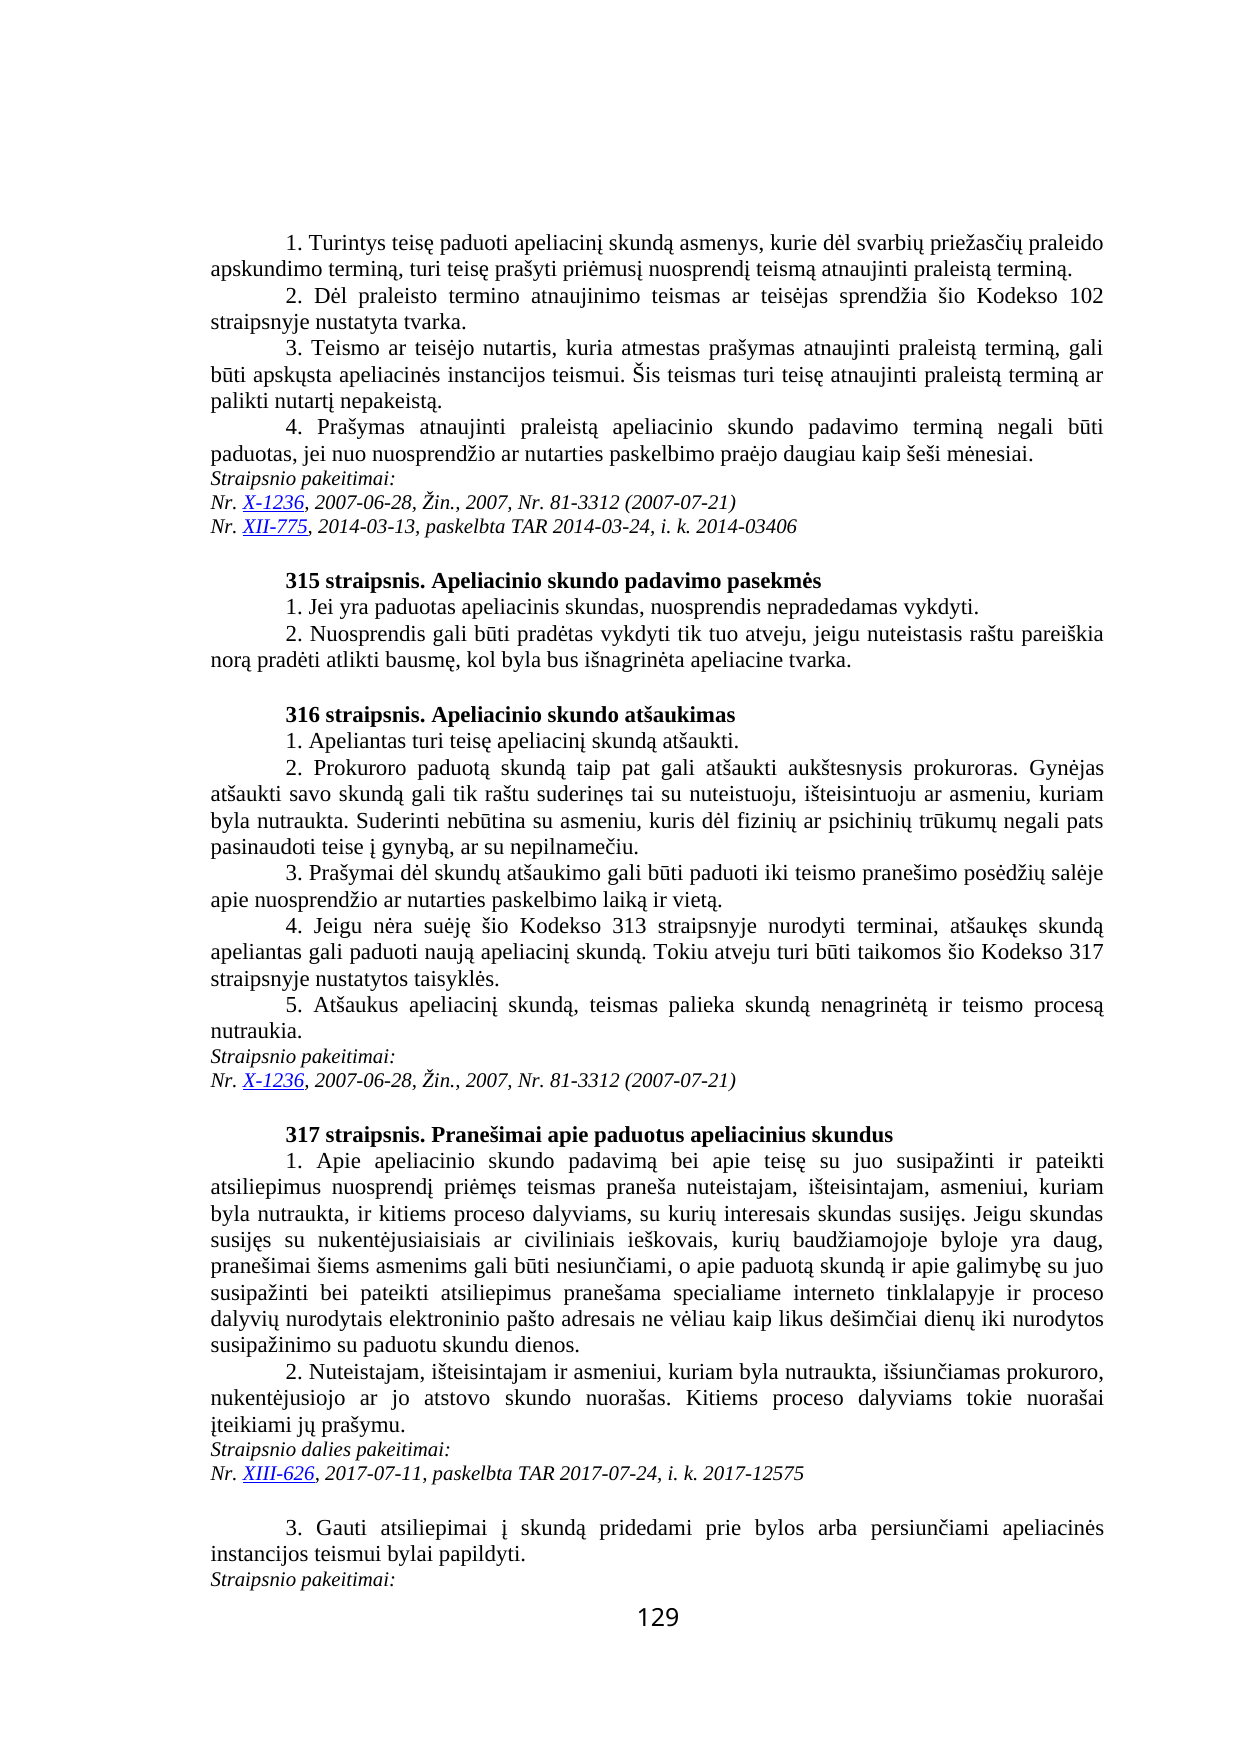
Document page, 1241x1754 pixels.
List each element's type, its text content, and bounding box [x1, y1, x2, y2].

text Nr. X-1236, 2007-06-28, Žin., 2007, Nr. 81-3312 (2007-07-21) [210, 490, 1105, 514]
text 3. Prašymai dėl skundų atšaukimo gali būti paduoti iki teismo pranešimo posėdžių salėje apie nuosprendžio ar nutarties paskelbimo laiką ir vietą. [210, 859, 1105, 912]
text 3. Teismo ar teisėjo nutartis, kuria atmestas prašymas atnaujinti praleistą terminą, gali būti apskųsta apeliacinės instancijos teismui. Šis teismas turi teisę atnaujinti praleistą terminą ar palikti nutartį nepakeistą. [210, 334, 1105, 413]
text 315 straipsnis. Apeliacinio skundo padavimo pasekmės [210, 567, 1105, 593]
text Straipsnio dalies pakeitimai: [210, 1437, 1105, 1461]
text 3. Gauti atsiliepimai į skundą pridedami prie bylos arba persiunčiami apeliacinės instancijos teismui bylai papildyti. [210, 1514, 1105, 1567]
text Nr. X-1236, 2007-06-28, Žin., 2007, Nr. 81-3312 (2007-07-21) [210, 1068, 1105, 1092]
text 2. Nuteistajam, išteisintajam ir asmeniui, kuriam byla nutraukta, išsiunčiamas prokuroro, nukentėjusiojo ar jo atstovo skundo nuorašas. Kitiems proceso dalyviams tokie nuorašai įteikiami jų prašymu. [210, 1358, 1105, 1437]
text Straipsnio pakeitimai: [210, 1567, 1105, 1591]
text 2. Prokuroro paduotą skundą taip pat gali atšaukti aukštesnysis prokuroras. Gynėjas atšaukti savo skundą gali tik raštu suderinęs tai su nuteistuoju, išteisintuoju ar asmeniu, kuriam byla nutraukta. Suderinti nebūtina su asmeniu, kuris dėl fizinių ar psichinių trūkumų negali pats pasinaudoti teise į gynybą, ar su nepilnamečiu. [210, 754, 1105, 859]
text 2. Nuosprendis gali būti pradėtas vykdyti tik tuo atveju, jeigu nuteistasis raštu pareiškia norą pradėti atlikti bausmę, kol byla bus išnagrinėta apeliacine tvarka. [210, 620, 1105, 672]
text 1. Apeliantas turi teisę apeliacinį skundą atšaukti. [210, 728, 1105, 754]
text Straipsnio pakeitimai: [210, 1044, 1105, 1068]
text 317 straipsnis. Pranešimai apie paduotus apeliacinius skundus [210, 1121, 1105, 1147]
text 2. Dėl praleisto termino atnaujinimo teismas ar teisėjas sprendžia šio Kodekso 102 straipsnyje nustatyta tvarka. [210, 282, 1105, 334]
text 1. Jei yra paduotas apeliacinis skundas, nuosprendis nepradedamas vykdyti. [210, 593, 1105, 620]
text 1. Apie apeliacinio skundo padavimą bei apie teisę su juo susipažinti ir pateikti atsiliepimus nuosprendį priėmęs teismas praneša nuteistajam, išteisintajam, asmeniui, kuriam byla nutraukta, ir kitiems proceso dalyviams, su kurių interesais skundas susijęs. Jeigu skundas susijęs su nukentėjusiaisiais ar civiliniais ieškovais, kurių baudžiamojoje byloje yra daug, pranešimai šiems asmenims gali būti nesiunčiami, o apie paduotą skundą ir apie galimybę su juo susipažinti bei pateikti atsiliepimus pranešama specialiame interneto tinklalapyje ir proceso dalyvių nurodytais elektroninio pašto adresais ne vėliau kaip likus dešimčiai dienų iki nurodytos susipažinimo su paduotu skundu dienos. [210, 1147, 1105, 1358]
text Straipsnio pakeitimai: [210, 466, 1105, 490]
text 316 straipsnis. Apeliacinio skundo atšaukimas [210, 701, 1105, 728]
text 4. Prašymas atnaujinti praleistą apeliacinio skundo padavimo terminą negali būti paduotas, jei nuo nuosprendžio ar nutarties paskelbimo praėjo daugiau kaip šeši mėnesiai. [210, 413, 1105, 466]
text 4. Jeigu nėra suėję šio Kodekso 313 straipsnyje nurodyti terminai, atšaukęs skundą apeliantas gali paduoti naują apeliacinį skundą. Tokiu atveju turi būti taikomos šio Kodekso 317 straipsnyje nustatytos taisyklės. [210, 912, 1105, 991]
text 1. Turintys teisę paduoti apeliacinį skundą asmenys, kurie dėl svarbių priežasčių praleido apskundimo terminą, turi teisę prašyti priėmusį nuosprendį teismą atnaujinti praleistą terminą. [210, 229, 1105, 282]
text Nr. XIII-626, 2017-07-11, paskelbta TAR 2017-07-24, i. k. 2017-12575 [210, 1461, 1105, 1485]
text 5. Atšaukus apeliacinį skundą, teismas palieka skundą nenagrinėtą ir teismo procesą nutraukia. [210, 991, 1105, 1044]
text Nr. XII-775, 2014-03-13, paskelbta TAR 2014-03-24, i. k. 2014-03406 [210, 514, 1105, 538]
